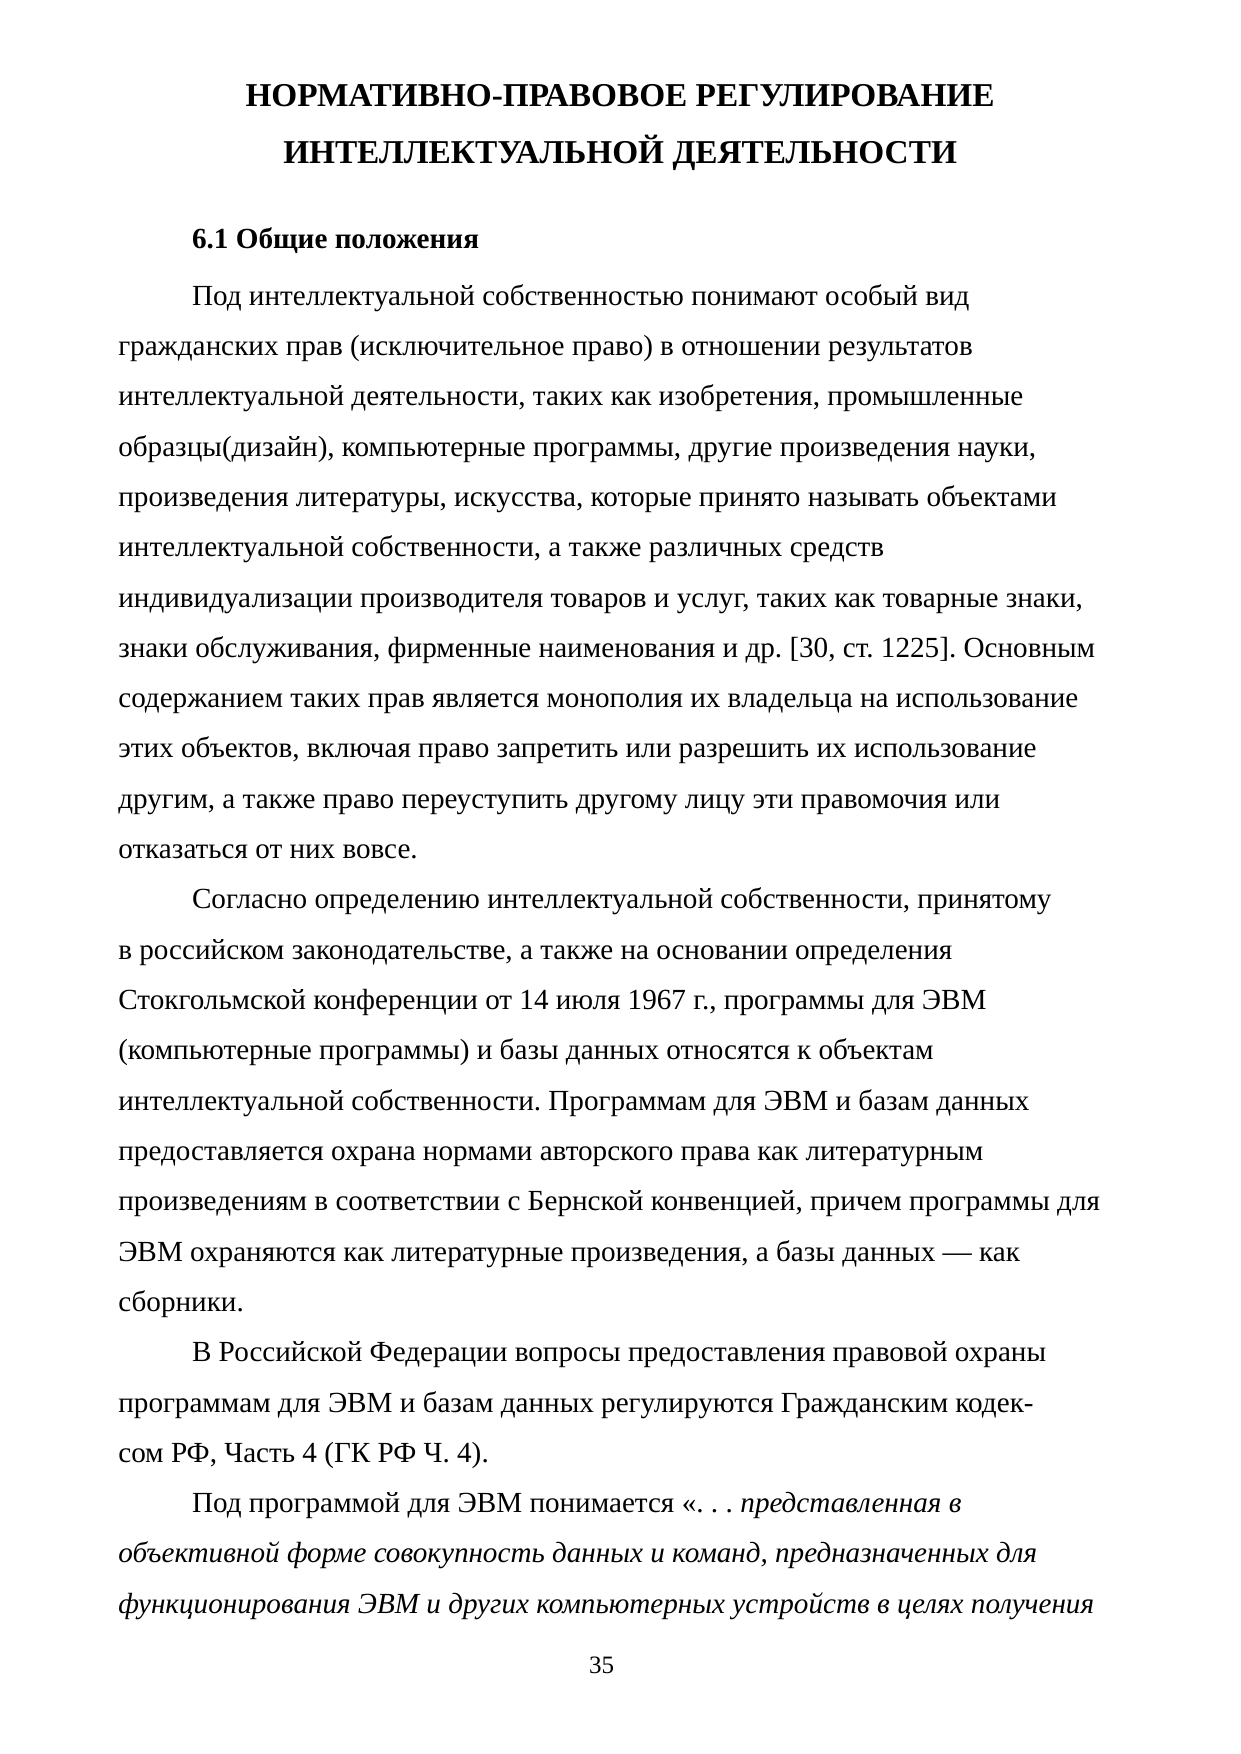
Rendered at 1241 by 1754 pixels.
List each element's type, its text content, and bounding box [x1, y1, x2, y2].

subtitle НОРМАТИВНО-ПРАВОВОЕ РЕГУЛИРОВАНИЕ ИНТЕЛЛЕКТУАЛЬНОЙ ДЕЯТЕЛЬНОСТИ [118, 75, 1122, 171]
text программам для ЭВМ и базам данных регулируются Гражданским кодек- [118, 1385, 1122, 1418]
text Под интеллектуальной собственностью понимают особый вид гражданских прав (исключительное право) в отношении результатов интеллектуальной деятельности, таких как изобретения, промышленные образцы(дизайн), компьютерные программы, другие произведения науки, произведения литературы, искусства, которые принято называть объектами интеллектуальной собственности, а также различных средств индивидуализации производителя товаров и услуг, таких как товарные знаки, знаки обслуживания, фирменные наименования и др. [30, ст. 1225]. Основным содержанием таких прав является монополия их владельца на использование этих объектов, включая право запретить или разрешить их использование другим, а также право переуступить другому лицу эти правомочия или отказаться от них вовсе. [118, 278, 1122, 865]
text в российском законодательстве, а также на основании определения Стокгольмской конференции от 14 июля 1967 г., программы для ЭВМ (компьютерные программы) и базы данных относятся к объектам интеллектуальной собственности. Программам для ЭВМ и базам данных предоставляется охрана нормами авторского права как литературным произведениям в соответствии с Бернской конвенцией, причем программы для ЭВМ охраняются как литературные произведения, а базы данных — как сборники. [118, 932, 1122, 1318]
subtitle 6.1 Общие положения [118, 221, 1122, 255]
text В Российской Федерации вопросы предоставления правовой охраны [118, 1334, 1122, 1368]
text Согласно определению интеллектуальной собственности, принятому [118, 882, 1122, 915]
text сом РФ, Часть 4 (ГК РФ Ч. 4). [118, 1435, 1122, 1468]
text Под программой для ЭВМ понимается «. . . представленная в объективной форме совокупность данных и команд, предназначенных для функционирования ЭВМ и других компьютерных устройств в целях получения [118, 1485, 1122, 1619]
